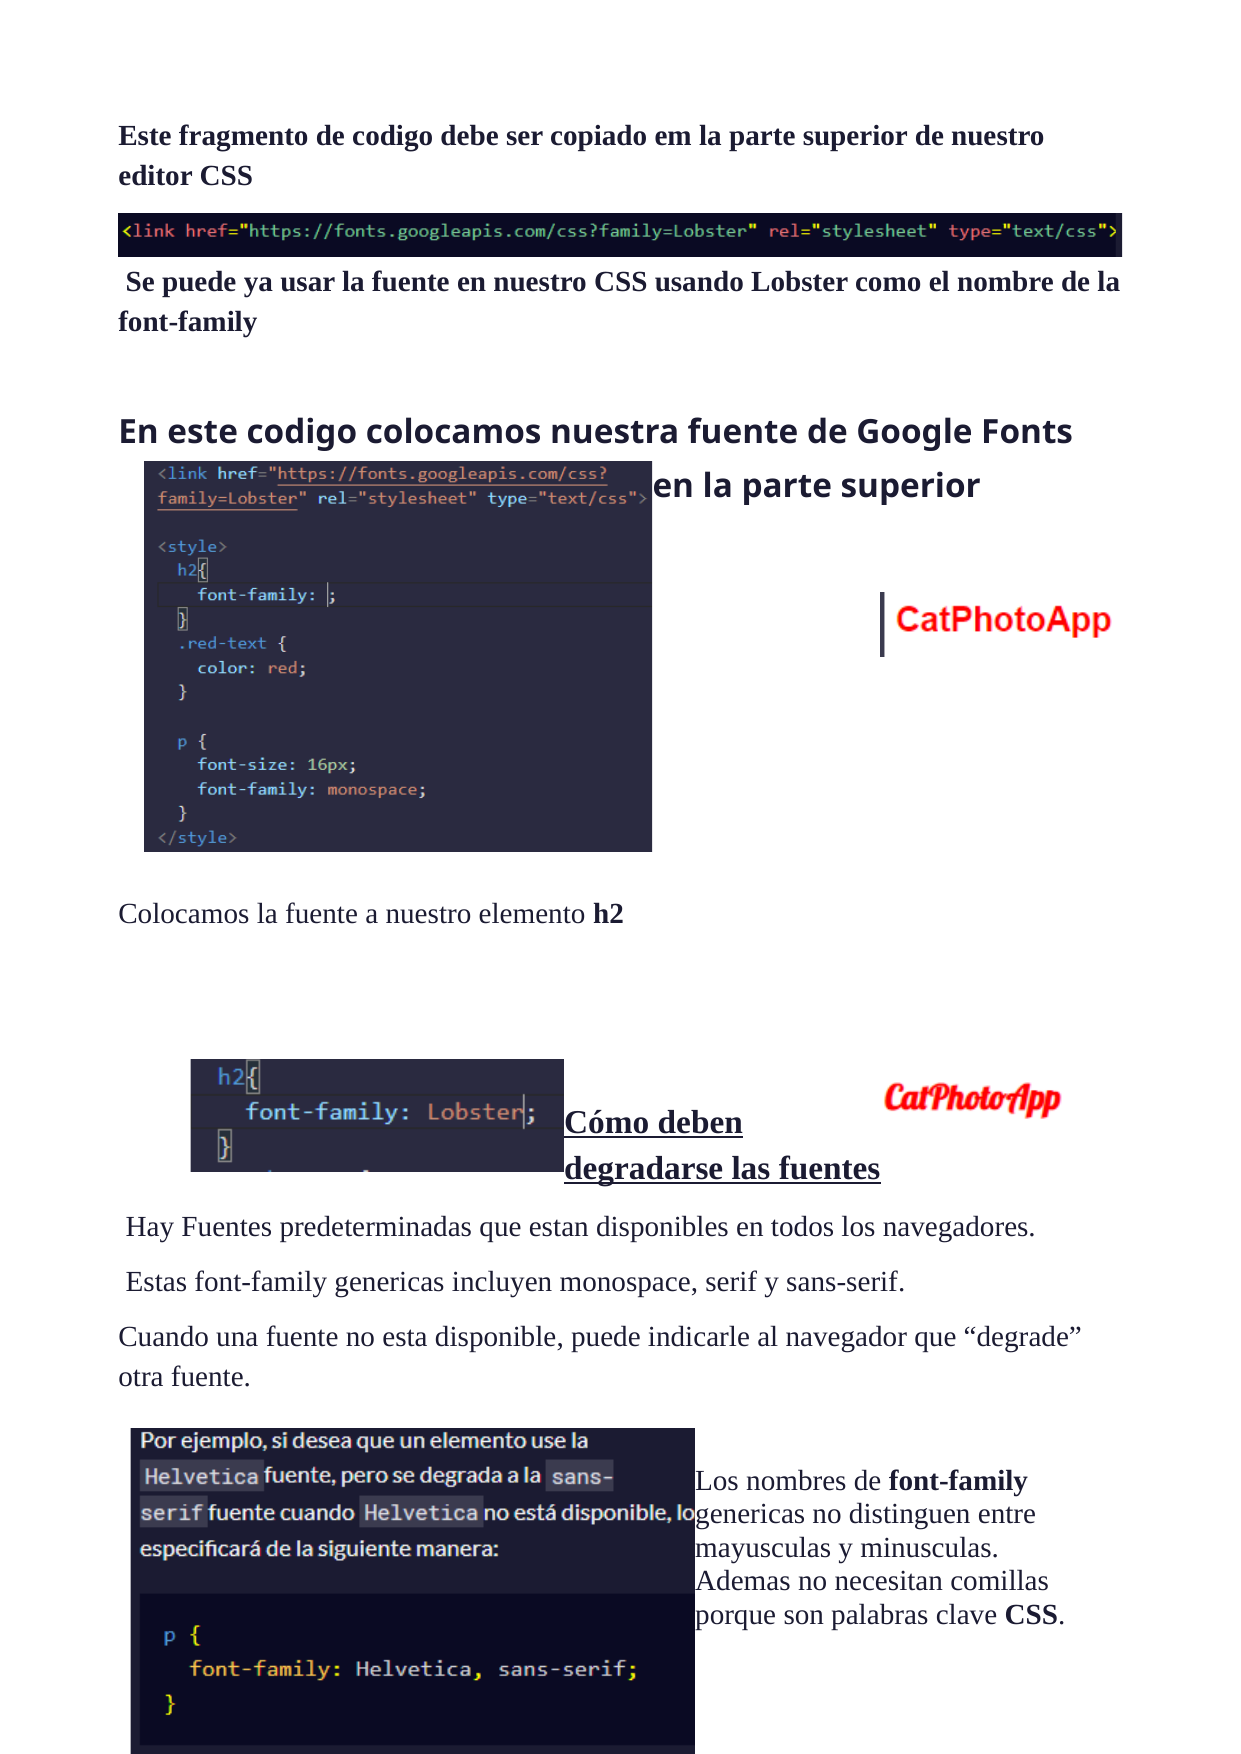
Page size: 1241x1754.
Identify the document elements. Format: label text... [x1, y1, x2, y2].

text Ademas no necesitan comillas porque son palabras clave CSS. [695, 1563, 1122, 1631]
text Los nombres de font-family genericas no distinguen entre mayusculas y minusculas. [695, 1463, 1122, 1563]
text Estas font-family genericas incluyen monospace, serif y sans-serif. [118, 1264, 1122, 1297]
text Colocamos la fuente a nuestro elemento h2 [118, 897, 1122, 930]
text Cómo deben degradarse las fuentes [118, 1103, 1122, 1187]
text Este fragmento de codigo debe ser copiado em la parte superior de nuestro editor CSS [118, 118, 1122, 192]
text En este codigo colocamos nuestra fuente de Google Fonts en la parte superior [118, 408, 1122, 508]
text Se puede ya usar la fuente en nuestro CSS usando Lobster como el nombre de la font-family [118, 257, 1122, 337]
text Hay Fuentes predeterminadas que estan disponibles en todos los navegadores. [118, 1209, 1122, 1243]
text Cuando una fuente no esta disponible, puede indicarle al navegador que “degrade” otra fuente. [118, 1319, 1122, 1392]
